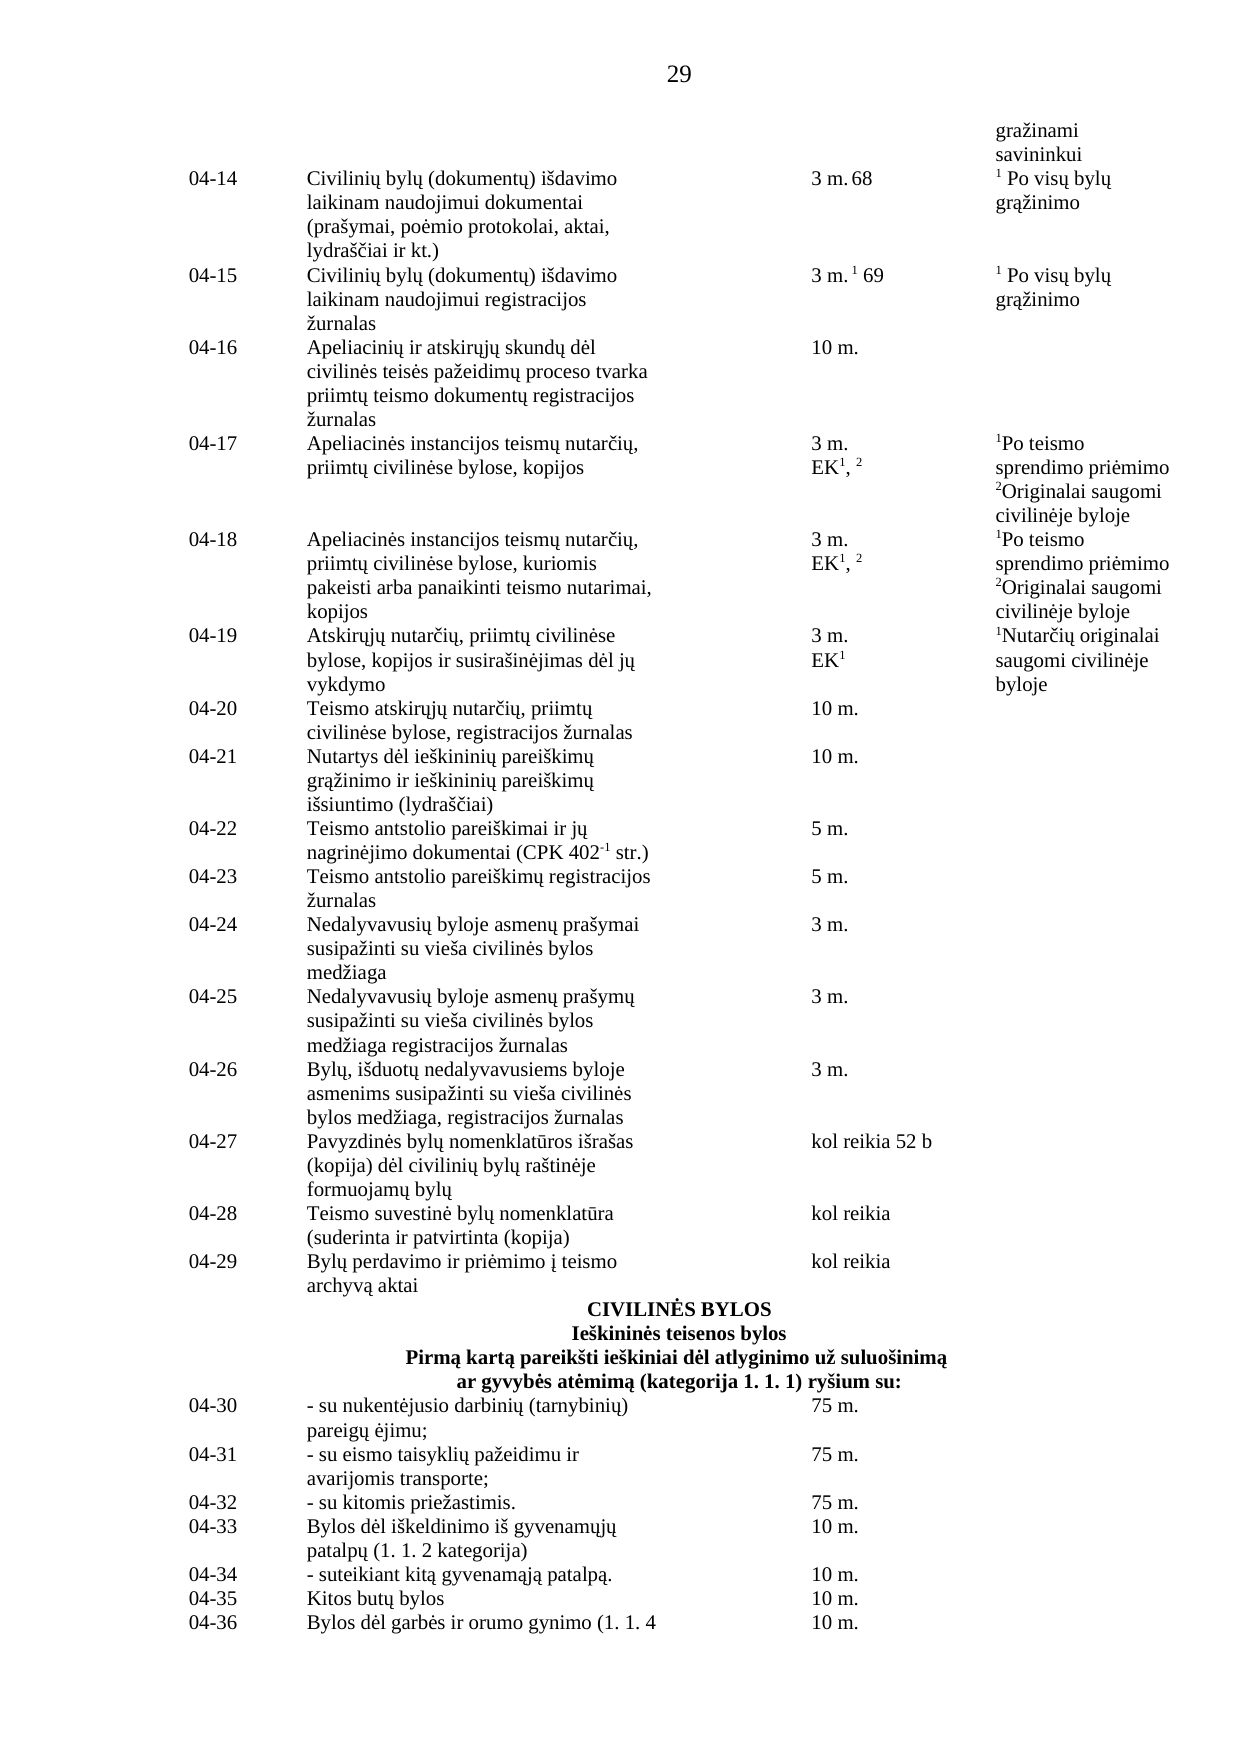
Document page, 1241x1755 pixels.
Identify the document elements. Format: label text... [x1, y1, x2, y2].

table_cell gražinami savininkui [984, 118, 1181, 166]
table_cell 10 m. [800, 1514, 984, 1562]
table_cell [984, 1514, 1181, 1562]
table_cell Civilinių bylų (dokumentų) išdavimo laikinam naudojimui dokumentai (prašymai, poėmio protokolai, aktai, lydraščiai ir kt.) [295, 166, 669, 262]
table_cell 04-17 [177, 431, 295, 527]
table_cell [984, 1442, 1181, 1490]
table_cell Teismo suvestinė bylų nomenklatūra (suderinta ir patvirtinta (kopija) [295, 1201, 669, 1249]
table_cell 04-18 [177, 527, 295, 623]
table_cell 10 m. [800, 696, 984, 744]
table_cell 3 m. [800, 912, 984, 984]
table_cell 3 m. [800, 984, 984, 1057]
table_cell 04-34 [177, 1562, 295, 1586]
table_cell 75 m. [800, 1442, 984, 1490]
table_cell [984, 1394, 1181, 1442]
table_cell 10 m. [800, 744, 984, 816]
table_cell 04-29 [177, 1249, 295, 1297]
table_cell Teismo atskirųjų nutarčių, priimtų civilinėse bylose, registracijos žurnalas [295, 696, 669, 744]
table_cell [669, 1442, 800, 1490]
table_cell [669, 624, 800, 696]
table_cell 75 m. [800, 1394, 984, 1442]
table_cell 1Po teismo sprendimo priėmimo 2Originalai saugomi civilinėje byloje [984, 527, 1181, 623]
table_cell 04-22 [177, 816, 295, 864]
table_cell [669, 1129, 800, 1201]
table_cell 10 m. [800, 1586, 984, 1610]
table_cell [669, 166, 800, 262]
table_cell - su nukentėjusio darbinių (tarnybinių) pareigų ėjimu; [295, 1394, 669, 1442]
table_cell 04-28 [177, 1201, 295, 1249]
table_cell 04-15 [177, 263, 295, 335]
table_cell [669, 1610, 800, 1634]
table_cell [669, 1586, 800, 1610]
table_cell [669, 1562, 800, 1586]
table_cell [669, 816, 800, 864]
table_cell [669, 1490, 800, 1514]
table_cell [984, 696, 1181, 744]
table_cell 10 m. [800, 1562, 984, 1586]
table_cell - su eismo taisyklių pažeidimu ir avarijomis transporte; [295, 1442, 669, 1490]
table_cell [984, 864, 1181, 912]
table_cell [984, 1129, 1181, 1201]
table_cell kol reikia [800, 1249, 984, 1297]
table_cell 04-24 [177, 912, 295, 984]
table_cell CIVILINĖS BYLOS [177, 1297, 1181, 1321]
table_cell 04-30 [177, 1394, 295, 1442]
table_cell [669, 118, 800, 166]
table_cell - su kitomis priežastimis. [295, 1490, 669, 1514]
table_cell Apeliacinės instancijos teismų nutarčių, priimtų civilinėse bylose, kopijos [295, 431, 669, 527]
table_cell 04-26 [177, 1057, 295, 1129]
table_cell [984, 335, 1181, 431]
table_cell 04-27 [177, 1129, 295, 1201]
table_cell Pavyzdinės bylų nomenklatūros išrašas (kopija) dėl civilinių bylų raštinėje formuojamų bylų [295, 1129, 669, 1201]
table_cell Bylų perdavimo ir priėmimo į teismo archyvą aktai [295, 1249, 669, 1297]
table_cell [669, 744, 800, 816]
table_cell [984, 1249, 1181, 1297]
table_cell 04-33 [177, 1514, 295, 1562]
table_cell [984, 1610, 1181, 1634]
table_cell 3 m. EK1 [800, 624, 984, 696]
table_cell [984, 1562, 1181, 1586]
table_cell Civilinių bylų (dokumentų) išdavimo laikinam naudojimui registracijos žurnalas [295, 263, 669, 335]
table_cell Atskirųjų nutarčių, priimtų civilinėse bylose, kopijos ir susirašinėjimas dėl jų vykdymo [295, 624, 669, 696]
table_cell 3 m. 68 [800, 166, 984, 262]
table_cell 75 m. [800, 1490, 984, 1514]
table_cell [984, 912, 1181, 984]
table_cell Nutartys dėl ieškininių pareiškimų grąžinimo ir ieškininių pareiškimų išsiuntimo (lydraščiai) [295, 744, 669, 816]
table_cell Teismo antstolio pareiškimų registracijos žurnalas [295, 864, 669, 912]
table_cell [669, 263, 800, 335]
table_cell 5 m. [800, 816, 984, 864]
table_cell [984, 984, 1181, 1057]
table_cell 1 Po visų bylų grąžinimo [984, 166, 1181, 262]
table_cell Ieškininės teisenos bylos Pirmą kartą pareikšti ieškiniai dėl atlyginimo už suluošinimą ar gyvybės atėmimą (kategorija 1. 1. 1) ryšium su: [177, 1321, 1181, 1393]
table_cell Bylos dėl garbės ir orumo gynimo (1. 1. 4 [295, 1610, 669, 1634]
table_cell [669, 984, 800, 1057]
table_cell [800, 118, 984, 166]
table_cell Nedalyvavusių byloje asmenų prašymų susipažinti su vieša civilinės bylos medžiaga registracijos žurnalas [295, 984, 669, 1057]
table_cell 04-20 [177, 696, 295, 744]
table_cell 10 m. [800, 1610, 984, 1634]
table_cell 1Po teismo sprendimo priėmimo 2Originalai saugomi civilinėje byloje [984, 431, 1181, 527]
table_cell [669, 1057, 800, 1129]
table_cell 04-16 [177, 335, 295, 431]
table_cell [177, 118, 295, 166]
table_cell [669, 335, 800, 431]
table_cell 04-19 [177, 624, 295, 696]
table_cell [669, 1201, 800, 1249]
table_cell Teismo antstolio pareiškimai ir jų nagrinėjimo dokumentai (CPK 402-1 str.) [295, 816, 669, 864]
table_cell [984, 744, 1181, 816]
table_cell 3 m. EK1, 2 [800, 431, 984, 527]
table_cell 3 m. [800, 1057, 984, 1129]
table_cell [295, 118, 669, 166]
table_cell [984, 1490, 1181, 1514]
table_cell 04-25 [177, 984, 295, 1057]
table_cell 04-35 [177, 1586, 295, 1610]
table_cell Bylos dėl iškeldinimo iš gyvenamųjų patalpų (1. 1. 2 kategorija) [295, 1514, 669, 1562]
table_cell kol reikia [800, 1201, 984, 1249]
table_cell 5 m. [800, 864, 984, 912]
table_cell 04-31 [177, 1442, 295, 1490]
table_cell 04-36 [177, 1610, 295, 1634]
table_cell [669, 912, 800, 984]
table_cell [669, 1514, 800, 1562]
table_cell 04-32 [177, 1490, 295, 1514]
table_cell Apeliacinių ir atskirųjų skundų dėl civilinės teisės pažeidimų proceso tvarka priimtų teismo dokumentų registracijos žurnalas [295, 335, 669, 431]
table_cell 10 m. [800, 335, 984, 431]
table_cell 3 m. 1 69 [800, 263, 984, 335]
table_cell [984, 1586, 1181, 1610]
table_cell [669, 1249, 800, 1297]
table_cell 1 Po visų bylų grąžinimo [984, 263, 1181, 335]
table_cell Apeliacinės instancijos teismų nutarčių, priimtų civilinėse bylose, kuriomis pakeisti arba panaikinti teismo nutarimai, kopijos [295, 527, 669, 623]
table_cell Bylų, išduotų nedalyvavusiems byloje asmenims susipažinti su vieša civilinės bylos medžiaga, registracijos žurnalas [295, 1057, 669, 1129]
table_cell 3 m. EK1, 2 [800, 527, 984, 623]
table_cell Kitos butų bylos [295, 1586, 669, 1610]
table_cell [984, 1201, 1181, 1249]
table_cell kol reikia 52 b [800, 1129, 984, 1201]
table_cell [984, 816, 1181, 864]
table_cell [669, 696, 800, 744]
table_cell [669, 527, 800, 623]
table_cell - suteikiant kitą gyvenamąją patalpą. [295, 1562, 669, 1586]
table_cell 04-23 [177, 864, 295, 912]
table_cell 1Nutarčių originalai saugomi civilinėje byloje [984, 624, 1181, 696]
table_cell 04-21 [177, 744, 295, 816]
table_cell [984, 1057, 1181, 1129]
table_cell [669, 864, 800, 912]
table_cell [669, 1394, 800, 1442]
table_cell [669, 431, 800, 527]
table_cell Nedalyvavusių byloje asmenų prašymai susipažinti su vieša civilinės bylos medžiaga [295, 912, 669, 984]
table_cell 04-14 [177, 166, 295, 262]
